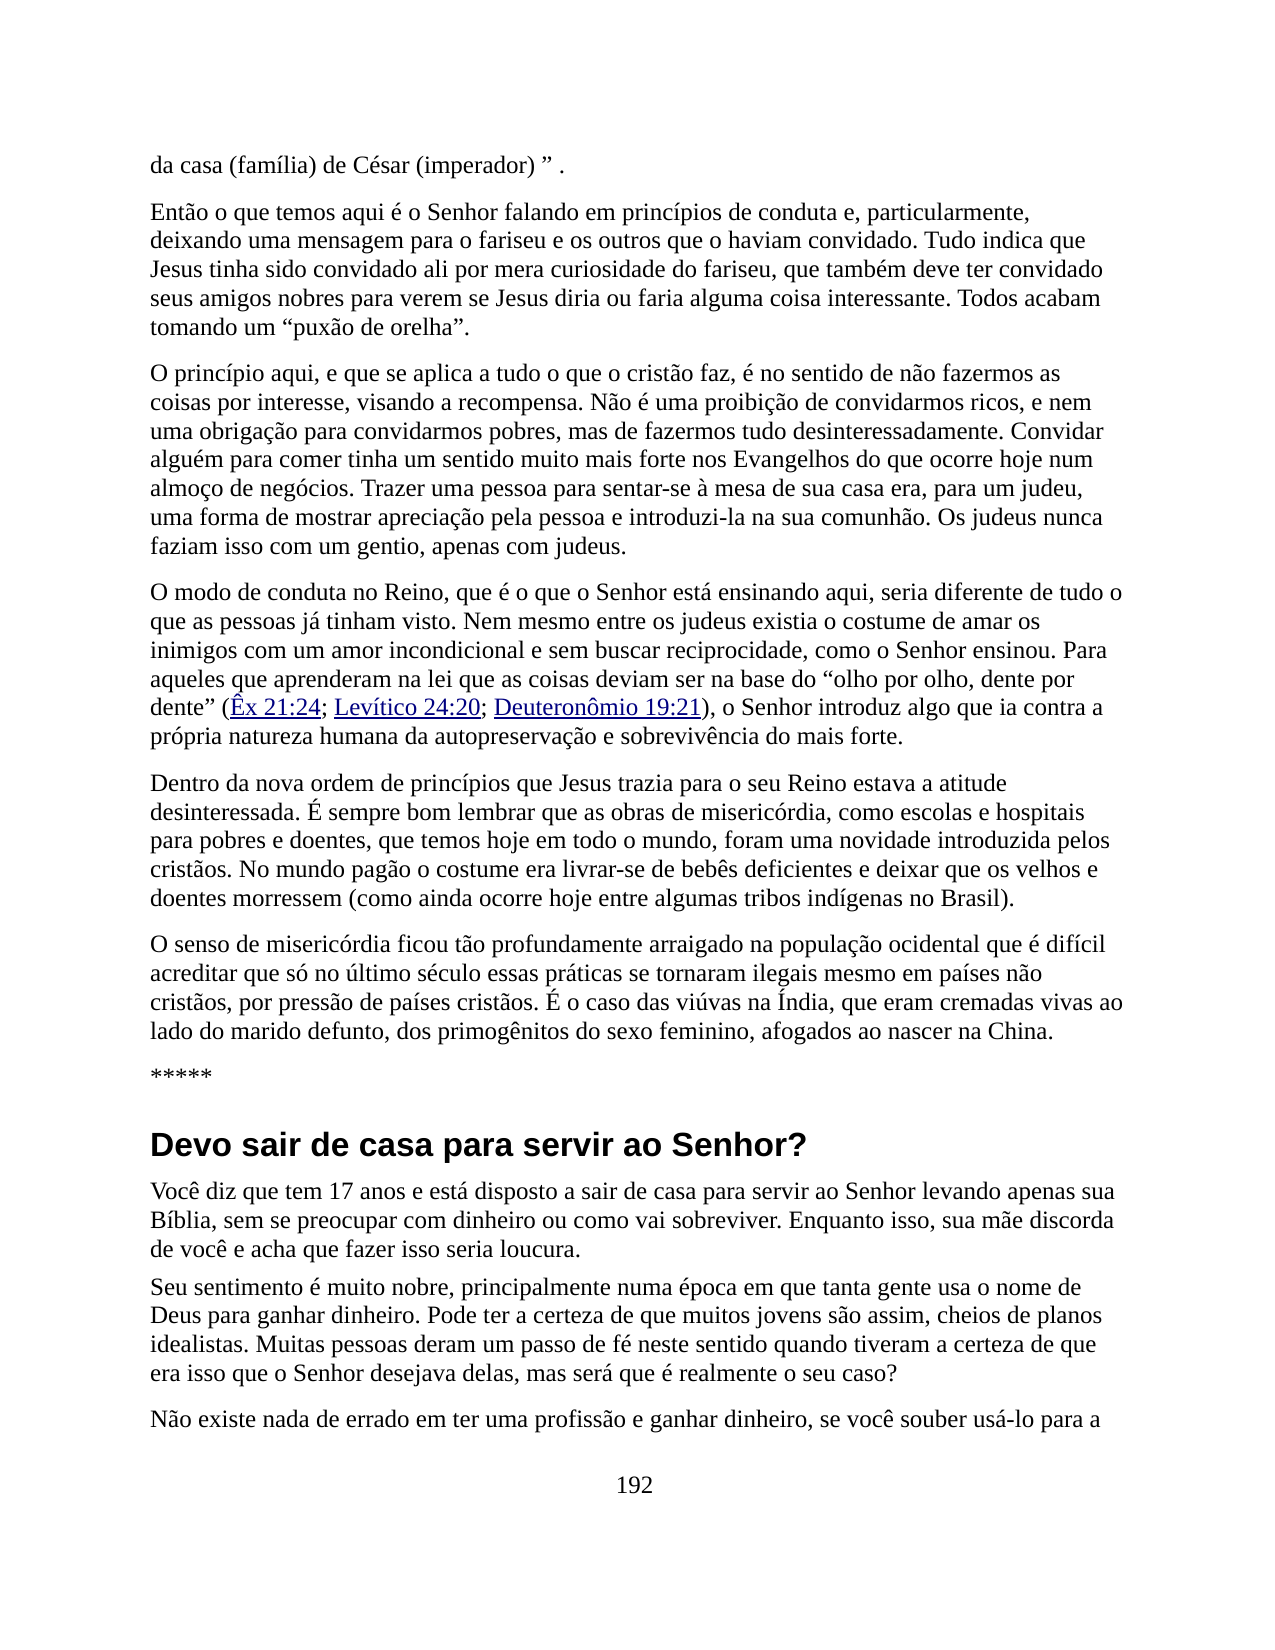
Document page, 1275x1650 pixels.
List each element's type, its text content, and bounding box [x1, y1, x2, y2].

text Você diz que tem 17 anos e está disposto a sair de casa para servir ao Senhor levando apenas sua Bíblia, sem se preocupar com dinheiro ou como vai sobreviver. Enquanto isso, sua mãe discorda de você e acha que fazer isso seria loucura. [150, 1176, 1125, 1263]
text O modo de conduta no Reino, que é o que o Senhor está ensinando aqui, seria diferente de tudo o que as pessoas já tinham visto. Nem mesmo entre os judeus existia o costume de amar os inimigos com um amor incondicional e sem buscar reciprocidade, como o Senhor ensinou. Para aqueles que aprenderam na lei que as coisas deviam ser na base do “olho por olho, dente por dente” (Êx 21:24; Levítico 24:20; Deuteronômio 19:21), o Senhor introduz algo que ia contra a própria natureza humana da autopreservação e sobrevivência do mais forte. [150, 577, 1125, 750]
subtitle Devo sair de casa para servir ao Senhor? [150, 1125, 1125, 1164]
text da casa (família) de César (imperador) ” . [150, 150, 1125, 179]
text ***** [150, 1062, 1125, 1091]
text O princípio aqui, e que se aplica a tudo o que o cristão faz, é no sentido de não fazermos as coisas por interesse, visando a recompensa. Não é uma proibição de convidarmos ricos, e nem uma obrigação para convidarmos pobres, mas de fazermos tudo desinteressadamente. Convidar alguém para comer tinha um sentido muito mais forte nos Evangelhos do que ocorre hoje num almoço de negócios. Trazer uma pessoa para sentar-se à mesa de sua casa era, para um judeu, uma forma de mostrar apreciação pela pessoa e introduzi-la na sua comunhão. Os judeus nunca faziam isso com um gentio, apenas com judeus. [150, 358, 1125, 559]
text Então o que temos aqui é o Senhor falando em princípios de conduta e, particularmente, deixando uma mensagem para o fariseu e os outros que o haviam convidado. Tudo indica que Jesus tinha sido convidado ali por mera curiosidade do fariseu, que também deve ter convidado seus amigos nobres para verem se Jesus diria ou faria alguma coisa interessante. Todos acabam tomando um “puxão de orelha”. [150, 197, 1125, 340]
text Dentro da nova ordem de princípios que Jesus trazia para o seu Reino estava a atitude desinteressada. É sempre bom lembrar que as obras de misericórdia, como escolas e hospitais para pobres e doentes, que temos hoje em todo o mundo, foram uma novidade introduzida pelos cristãos. No mundo pagão o costume era livrar-se de bebês deficientes e deixar que os velhos e doentes morressem (como ainda ocorre hoje entre algumas tribos indígenas no Brasil). [150, 768, 1125, 912]
text Seu sentimento é muito nobre, principalmente numa época em que tanta gente usa o nome de Deus para ganhar dinheiro. Pode ter a certeza de que muitos jovens são assim, cheios de planos idealistas. Muitas pessoas deram um passo de fé neste sentido quando tiveram a certeza de que era isso que o Senhor desejava delas, mas será que é realmente o seu caso? [150, 1272, 1125, 1387]
text O senso de misericórdia ficou tão profundamente arraigado na população ocidental que é difícil acreditar que só no último século essas práticas se tornaram ilegais mesmo em países não cristãos, por pressão de países cristãos. É o caso das viúvas na Índia, que eram cremadas vivas ao lado do marido defunto, dos primogênitos do sexo feminino, afogados ao nascer na China. [150, 929, 1125, 1044]
text Não existe nada de errado em ter uma profissão e ganhar dinheiro, se você souber usá-lo para a [150, 1404, 1125, 1433]
